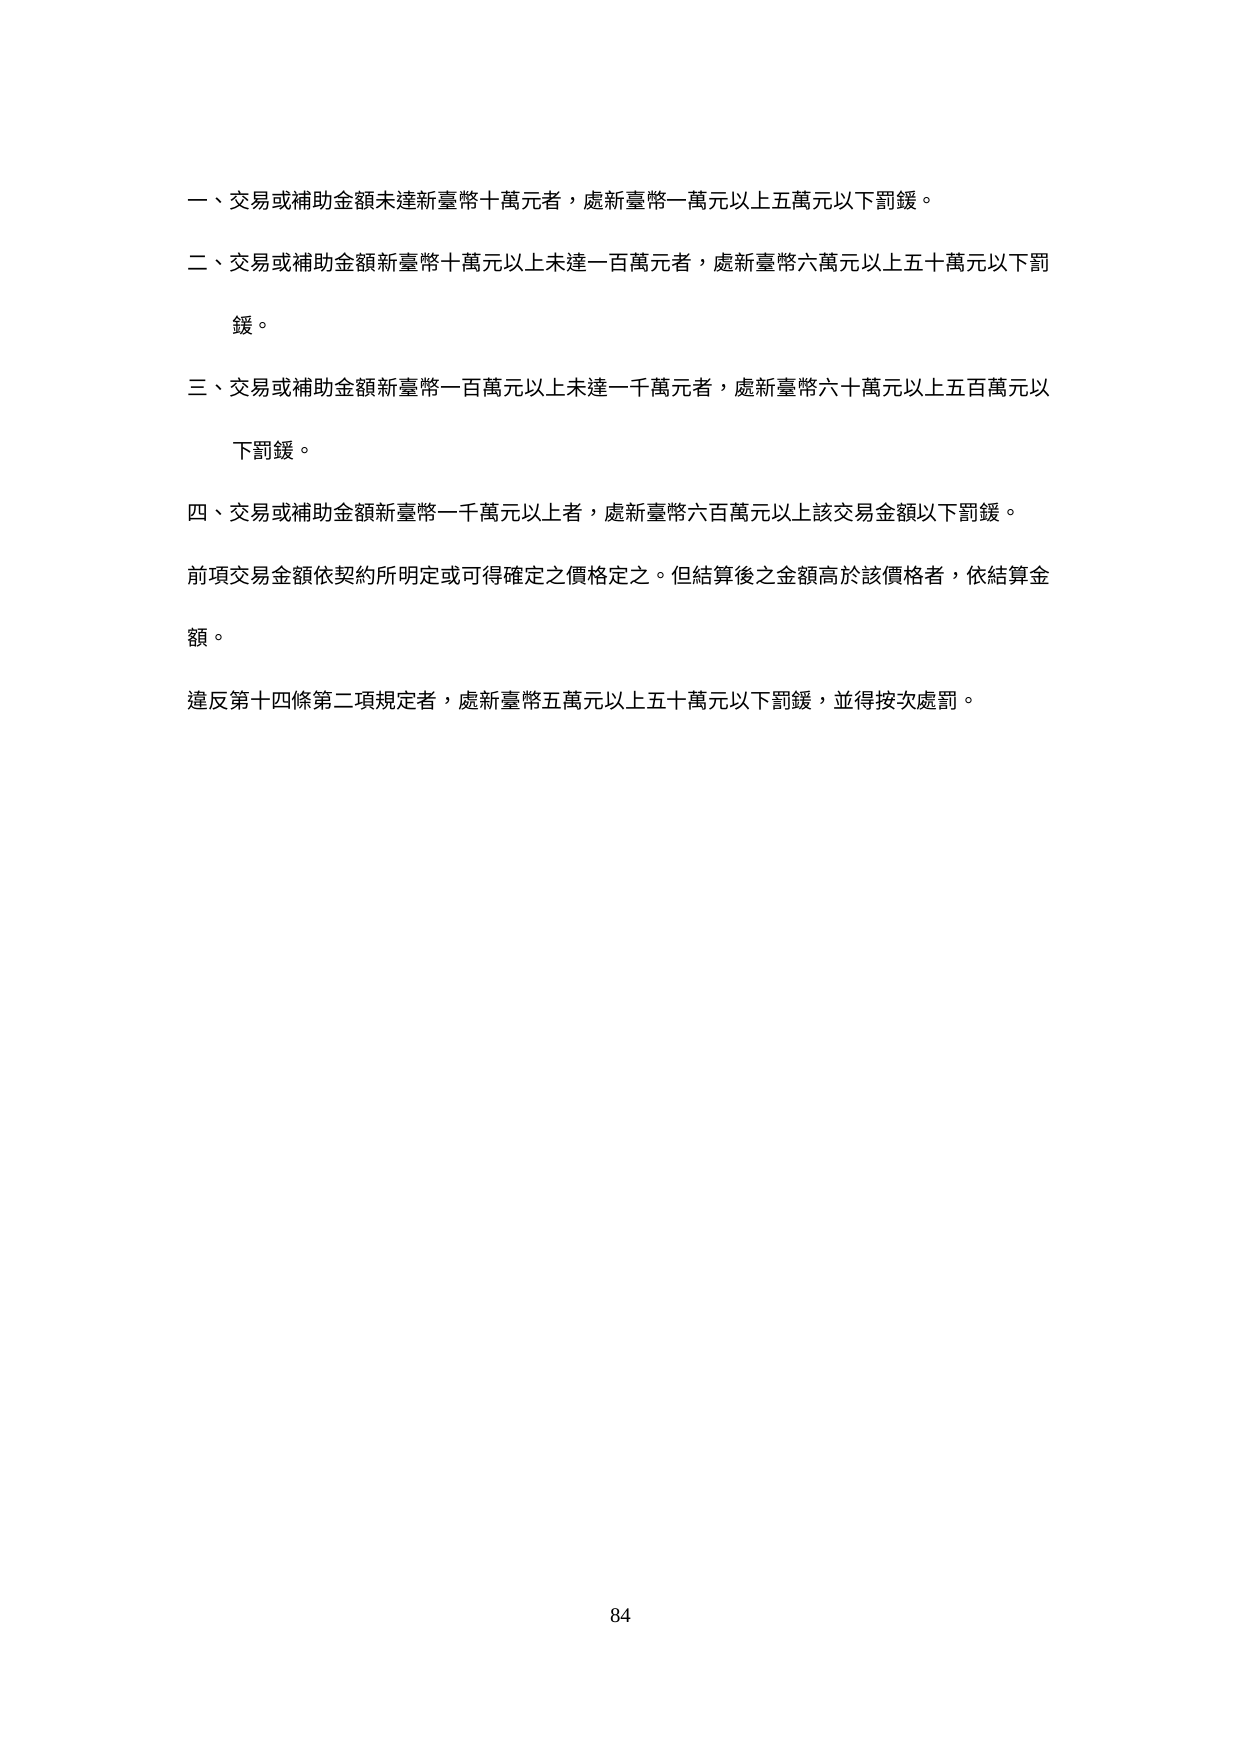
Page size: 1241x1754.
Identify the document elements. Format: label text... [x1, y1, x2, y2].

text 前項交易金額依契約所明定或可得確定之價格定之。但結算後之金額高於該價格者，依結算金額。 [187, 532, 1053, 657]
text 一、交易或補助金額未達新臺幣十萬元者，處新臺幣一萬元以上五萬元以下罰鍰。 [187, 157, 1053, 220]
text 二、交易或補助金額新臺幣十萬元以上未達一百萬元者，處新臺幣六萬元以上五十萬元以下罰鍰。 [187, 220, 1053, 345]
text 三、交易或補助金額新臺幣一百萬元以上未達一千萬元者，處新臺幣六十萬元以上五百萬元以下罰鍰。 [187, 345, 1053, 470]
text 四、交易或補助金額新臺幣一千萬元以上者，處新臺幣六百萬元以上該交易金額以下罰鍰。 [187, 470, 1053, 532]
text 違反第十四條第二項規定者，處新臺幣五萬元以上五十萬元以下罰鍰，並得按次處罰。 [187, 657, 1053, 720]
